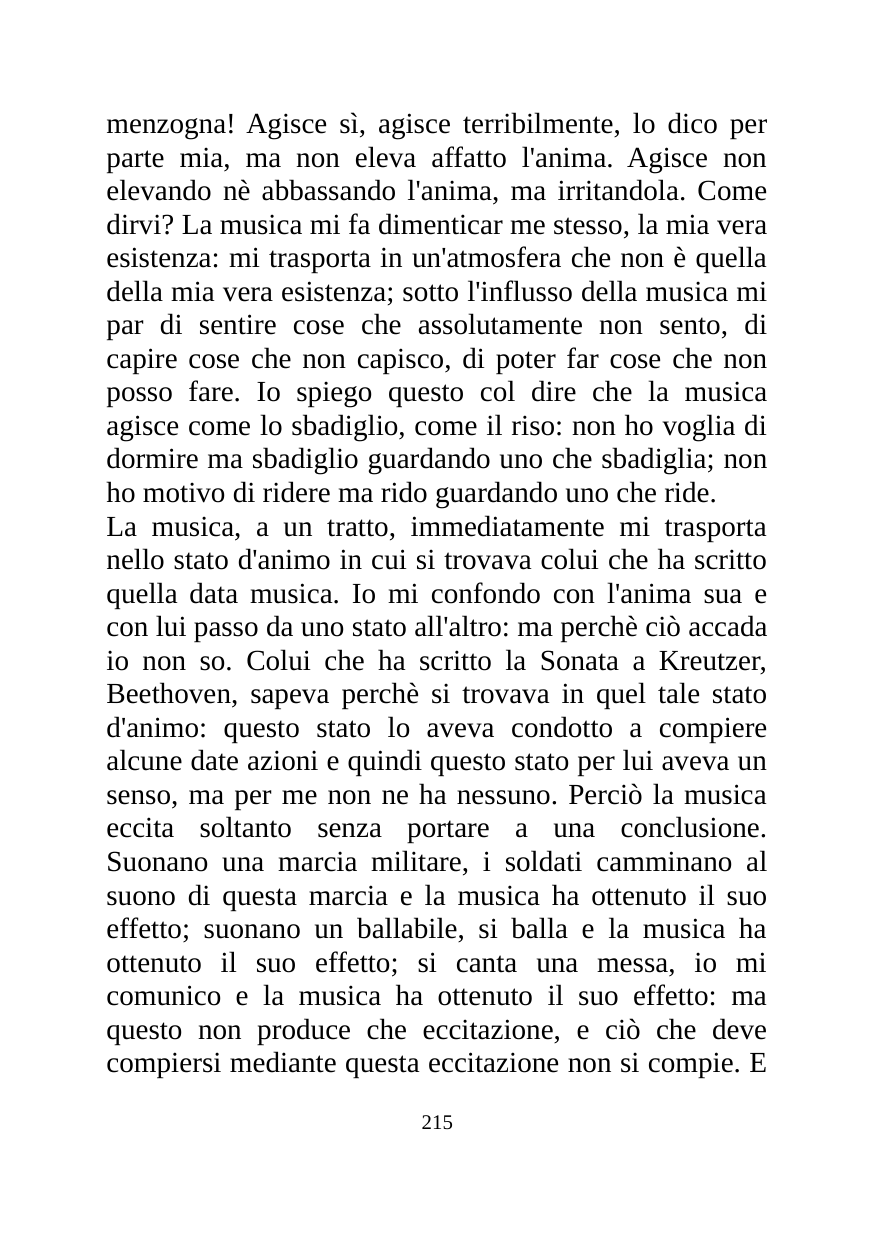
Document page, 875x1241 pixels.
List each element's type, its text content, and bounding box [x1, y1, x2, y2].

text menzogna! Agisce sì, agisce terribilmente, lo dico per parte mia, ma non eleva affatto l'anima. Agisce non elevando nè abbassando l'anima, ma irritandola. Come dirvi? La musica mi fa dimenticar me stesso, la mia vera esistenza: mi trasporta in un'atmosfera che non è quella della mia vera esistenza; sotto l'influsso della musica mi par di sentire cose che assolutamente non sento, di capire cose che non capisco, di poter far cose che non posso fare. Io spiego questo col dire che la musica agisce come lo sbadiglio, come il riso: non ho voglia di dormire ma sbadiglio guardando uno che sbadiglia; non ho motivo di ridere ma rido guardando uno che ride. [106, 106, 768, 509]
text La musica, a un tratto, immediatamente mi trasporta nello stato d'animo in cui si trovava colui che ha scritto quella data musica. Io mi confondo con l'anima sua e con lui passo da uno stato all'altro: ma perchè ciò accada io non so. Colui che ha scritto la Sonata a Kreutzer, Beethoven, sapeva perchè si trovava in quel tale stato d'animo: questo stato lo aveva condotto a compiere alcune date azioni e quindi questo stato per lui aveva un senso, ma per me non ne ha nessuno. Perciò la musica eccita soltanto senza portare a una conclusione. Suonano una marcia militare, i soldati camminano al suono di questa marcia e la musica ha ottenuto il suo effetto; suonano un ballabile, si balla e la musica ha ottenuto il suo effetto; si canta una messa, io mi comunico e la musica ha ottenuto il suo effetto: ma questo non produce che eccitazione, e ciò che deve compiersi mediante questa eccitazione non si compie. E [106, 509, 768, 1079]
